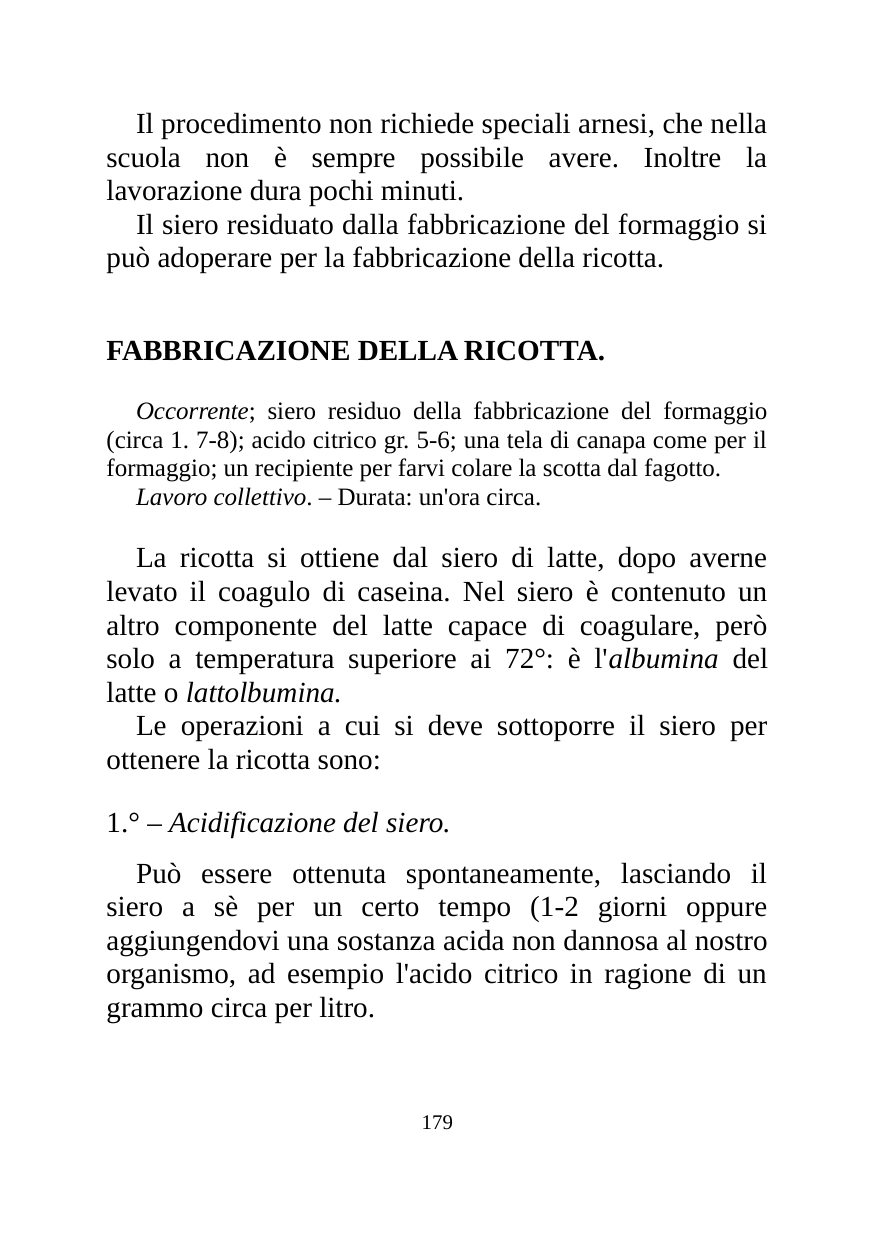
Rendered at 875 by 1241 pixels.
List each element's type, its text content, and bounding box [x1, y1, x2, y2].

text FABBRICAZIONE DELLA RICOTTA. [106, 333, 768, 367]
text Il siero residuato dalla fabbricazione del formaggio si può adoperare per la fabbricazione della ricotta. [106, 207, 768, 274]
text Può essere ottenuta spontaneamente, lasciando il siero a sè per un certo tempo (1-2 giorni oppure aggiungendovi una sostanza acida non dannosa al nostro organismo, ad esempio l'acido citrico in ragione di un grammo circa per litro. [106, 856, 768, 1024]
text La ricotta si ottiene dal siero di latte, dopo averne levato il coagulo di caseina. Nel siero è contenuto un altro componente del latte capace di coagulare, però solo a temperatura superiore ai 72°: è l'albumina del latte o lattolbumina. [106, 541, 768, 708]
text Le operazioni a cui si deve sottoporre il siero per ottenere la ricotta sono: [106, 708, 768, 775]
text Occorrente; siero residuo della fabbricazione del formaggio (circa 1. 7-8); acido citrico gr. 5-6; una tela di canapa come per il formaggio; un recipiente per farvi colare la scotta dal fagotto. [106, 396, 768, 482]
text 1.° – Acidificazione del siero. [106, 805, 768, 838]
text Lavoro collettivo. – Durata: un'ora circa. [106, 482, 768, 511]
text Il procedimento non richiede speciali arnesi, che nella scuola non è sempre possibile avere. Inoltre la lavorazione dura pochi minuti. [106, 106, 768, 207]
